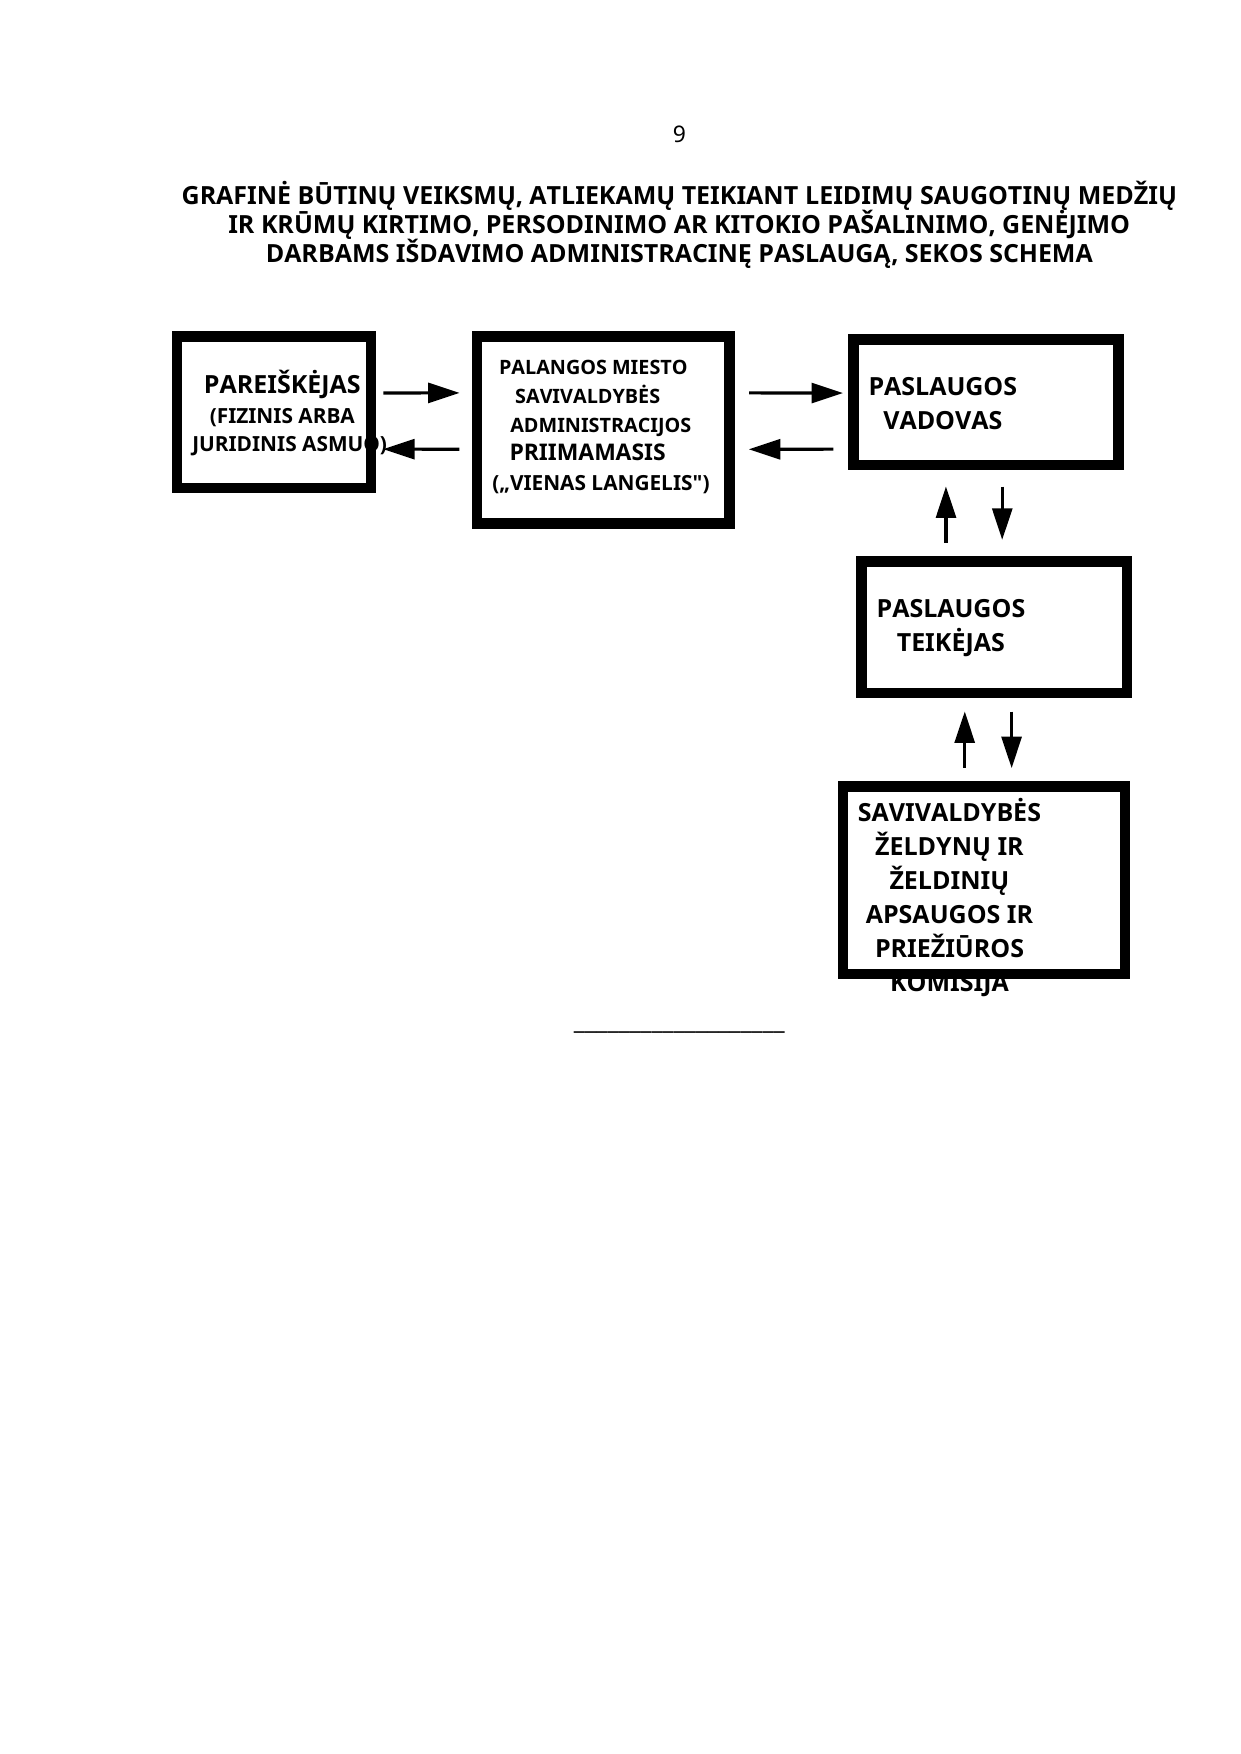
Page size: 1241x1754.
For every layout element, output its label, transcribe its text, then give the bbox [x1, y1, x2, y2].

text ___________________ [177, 1003, 1181, 1037]
text GRAFINĖ BŪTINŲ VEIKSMŲ, ATLIEKAMŲ TEIKIANT Leidimų saugotinų medžių ir krūmų kirtimo, persodinimo ar kitokio pašalinimo, genėjimo darbams išdavimo ADMINISTRACINę PASLAUGą, SEKOS SCHEMA [177, 182, 1181, 268]
